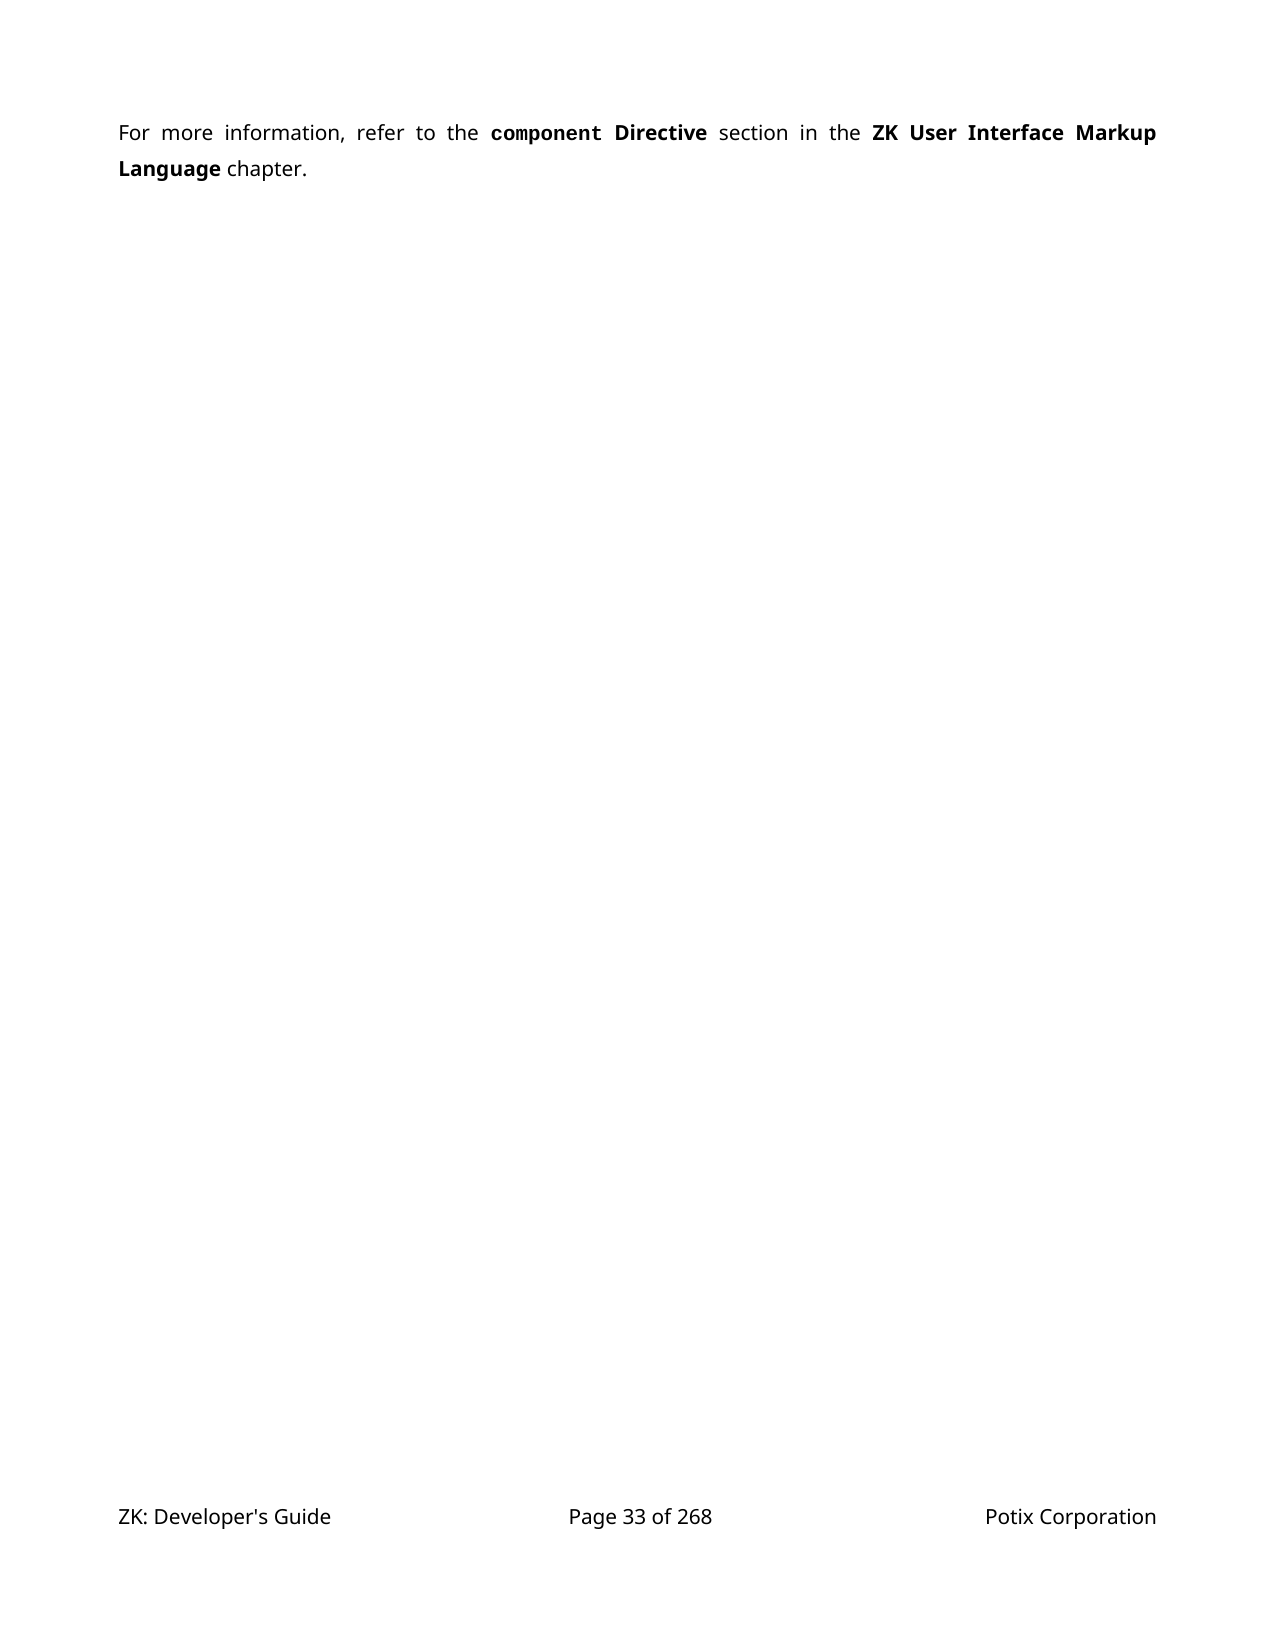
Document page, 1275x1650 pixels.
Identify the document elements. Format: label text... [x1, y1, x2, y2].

text For more information, refer to the component Directive section in the ZK User Interface Markup Language chapter. [118, 118, 1157, 182]
